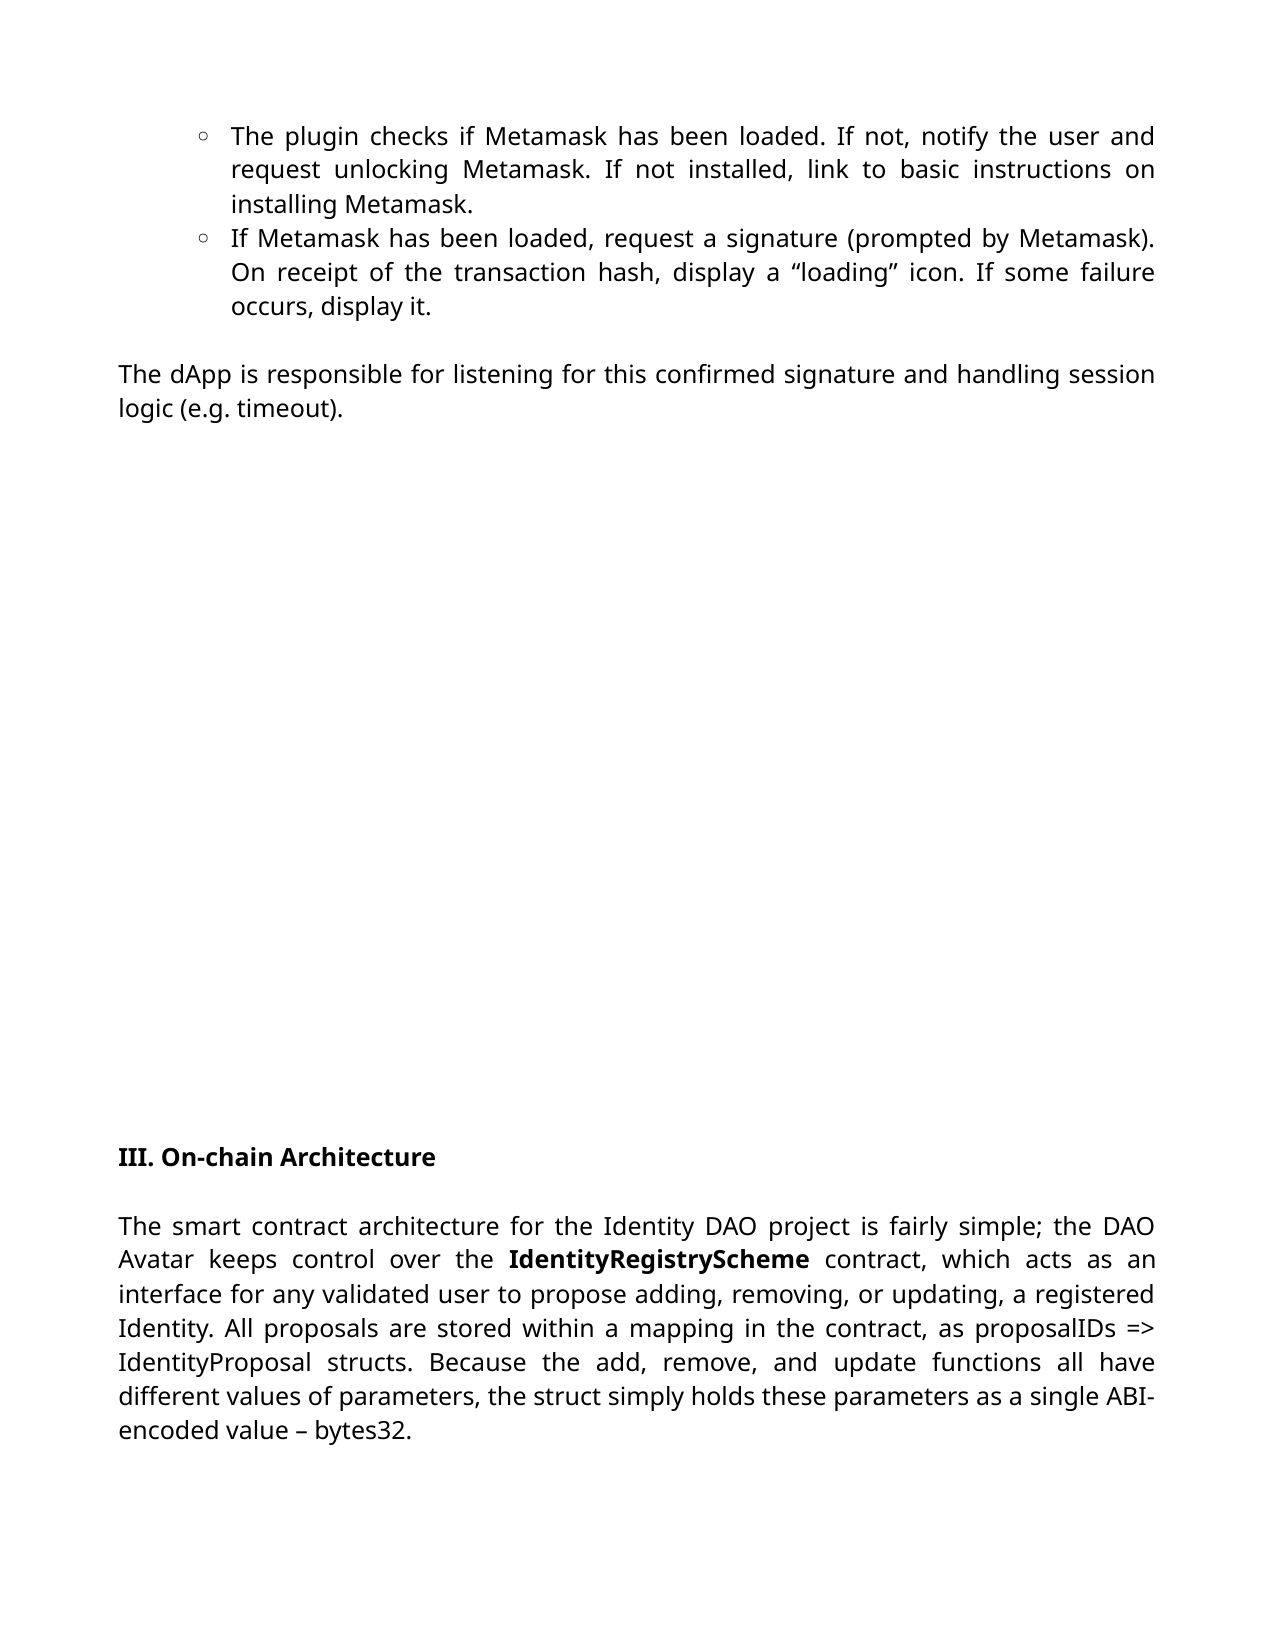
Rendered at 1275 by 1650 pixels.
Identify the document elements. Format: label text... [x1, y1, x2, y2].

text The dApp is responsible for listening for this confirmed signature and handling session logic (e.g. timeout). [118, 357, 1157, 425]
list If Metamask has been loaded, request a signature (prompted by Metamask). On receipt of the transaction hash, display a “loading” icon. If some failure occurs, display it. [193, 220, 1157, 322]
text The smart contract architecture for the Identity DAO project is fairly simple; the DAO Avatar keeps control over the IdentityRegistryScheme contract, which acts as an interface for any validated user to propose adding, removing, or updating, a registered Identity. All proposals are stored within a mapping in the contract, as proposalIDs => IdentityProposal structs. Because the add, remove, and update functions all have different values of parameters, the struct simply holds these parameters as a single ABI-encoded value – bytes32. [118, 1208, 1157, 1447]
text III. On-chain Architecture [118, 1140, 1157, 1174]
list The plugin checks if Metamask has been loaded. If not, notify the user and request unlocking Metamask. If not installed, link to basic instructions on installing Metamask. [193, 118, 1157, 220]
